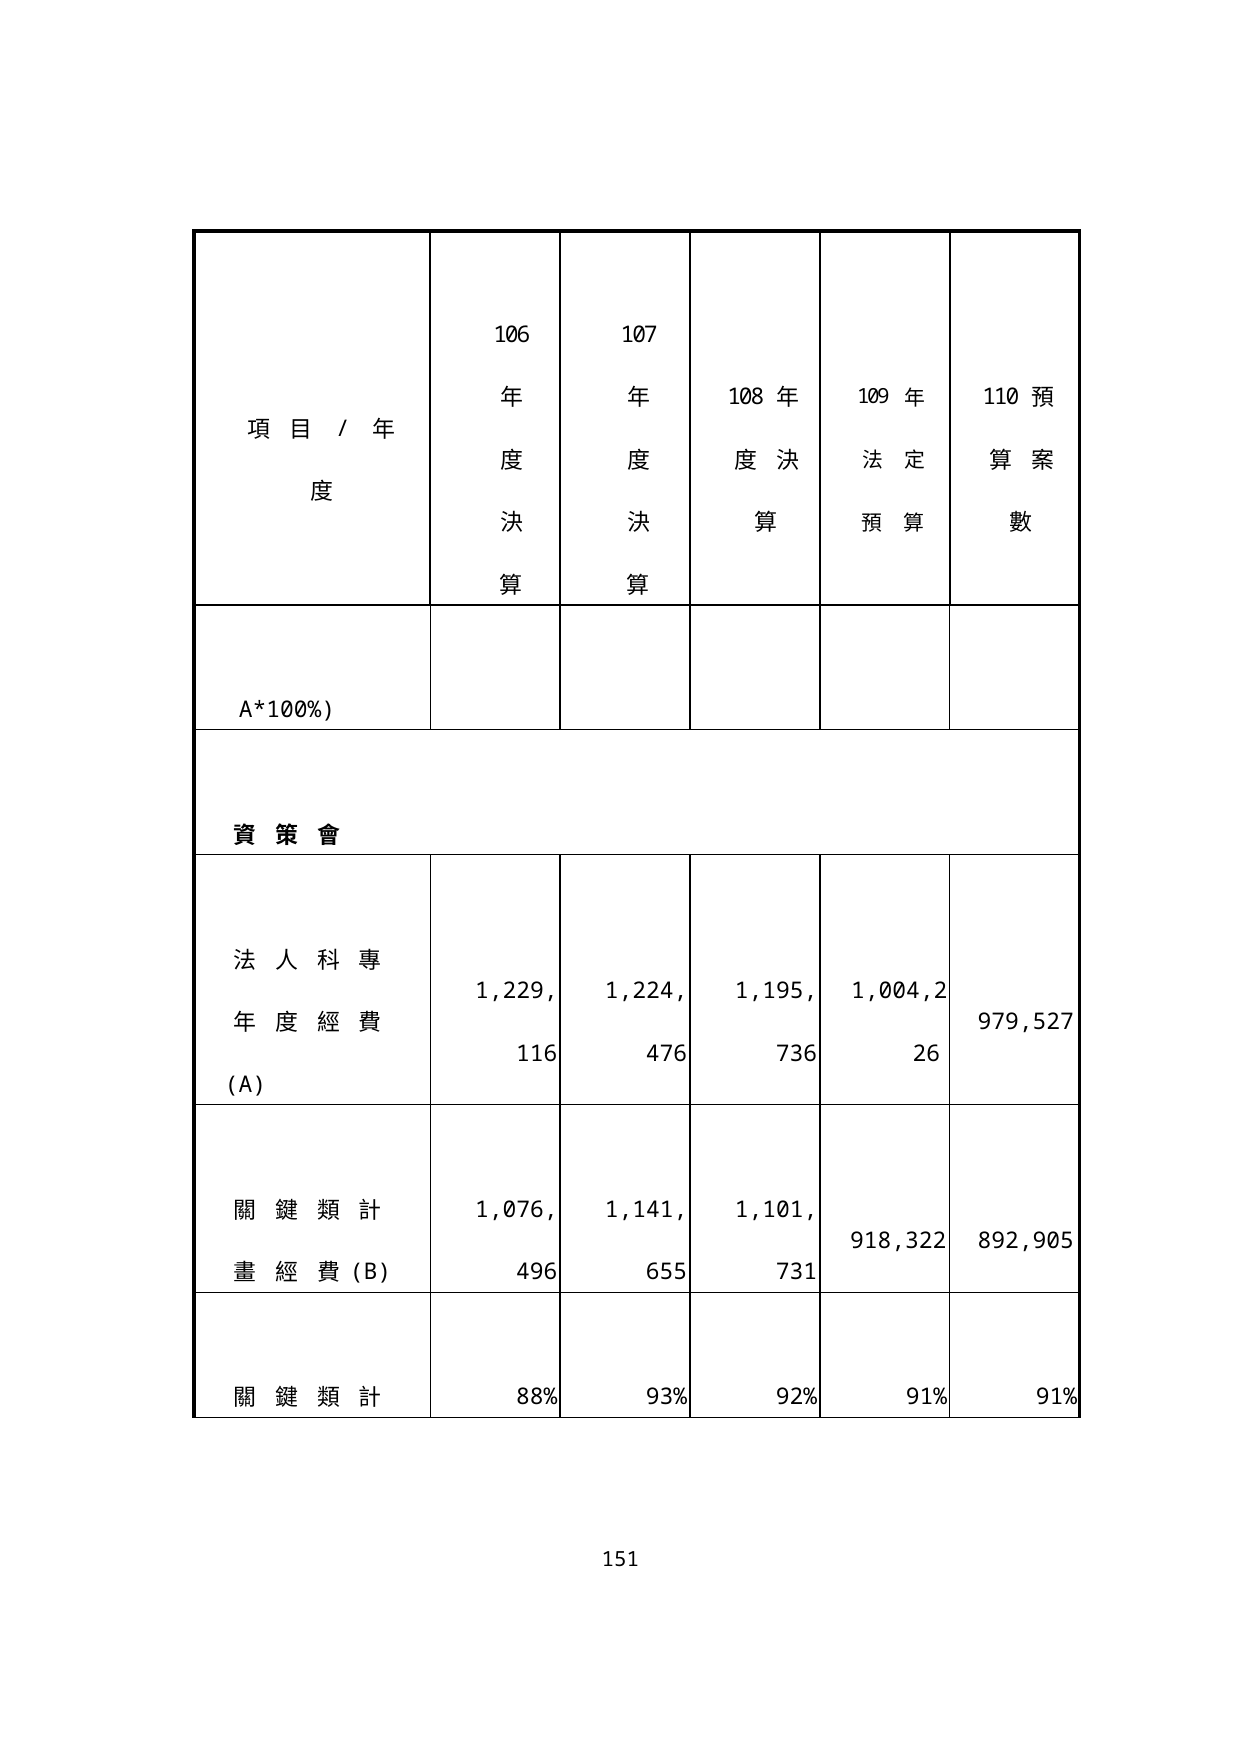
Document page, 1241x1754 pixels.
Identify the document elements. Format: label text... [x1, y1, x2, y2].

table_header 108年度決算 [691, 233, 819, 604]
table_cell [691, 606, 819, 729]
table_header 107年度決算 [561, 233, 689, 604]
table_header 項目/年度 [196, 233, 429, 604]
table_cell 91% [950, 1293, 1078, 1417]
table_cell 資策會 [196, 730, 1078, 854]
table_cell 1,141,655 [561, 1105, 689, 1292]
table_cell 法人科專年度經費(A) [196, 855, 430, 1104]
table_header 106年度決算 [431, 233, 559, 604]
table_cell 1,101,731 [691, 1105, 819, 1292]
table_cell 1,195,736 [691, 855, 819, 1104]
table_cell 979,527 [950, 855, 1078, 1104]
table_cell [431, 606, 559, 729]
table_header 110預算案數 [951, 233, 1078, 604]
table_cell 88% [431, 1293, 559, 1417]
table_cell 關鍵類計畫經費(B) [196, 1105, 430, 1292]
table_cell 918,322 [821, 1105, 949, 1292]
table_cell 關鍵類計 [196, 1293, 430, 1417]
table_cell 1,076,496 [431, 1105, 559, 1292]
table_cell 1,229,116 [431, 855, 559, 1104]
table_cell [561, 606, 689, 729]
table_cell 92% [691, 1293, 819, 1417]
table_header 109年法定預算 [821, 233, 949, 604]
table_cell 93% [561, 1293, 689, 1417]
table_cell 91% [821, 1293, 949, 1417]
table_cell 1,004,226 [821, 855, 949, 1104]
table_cell A*100%) [196, 606, 430, 729]
table_cell [821, 606, 949, 729]
table_cell 1,224,476 [561, 855, 689, 1104]
table_cell [950, 606, 1078, 729]
table_cell 892,905 [950, 1105, 1078, 1292]
